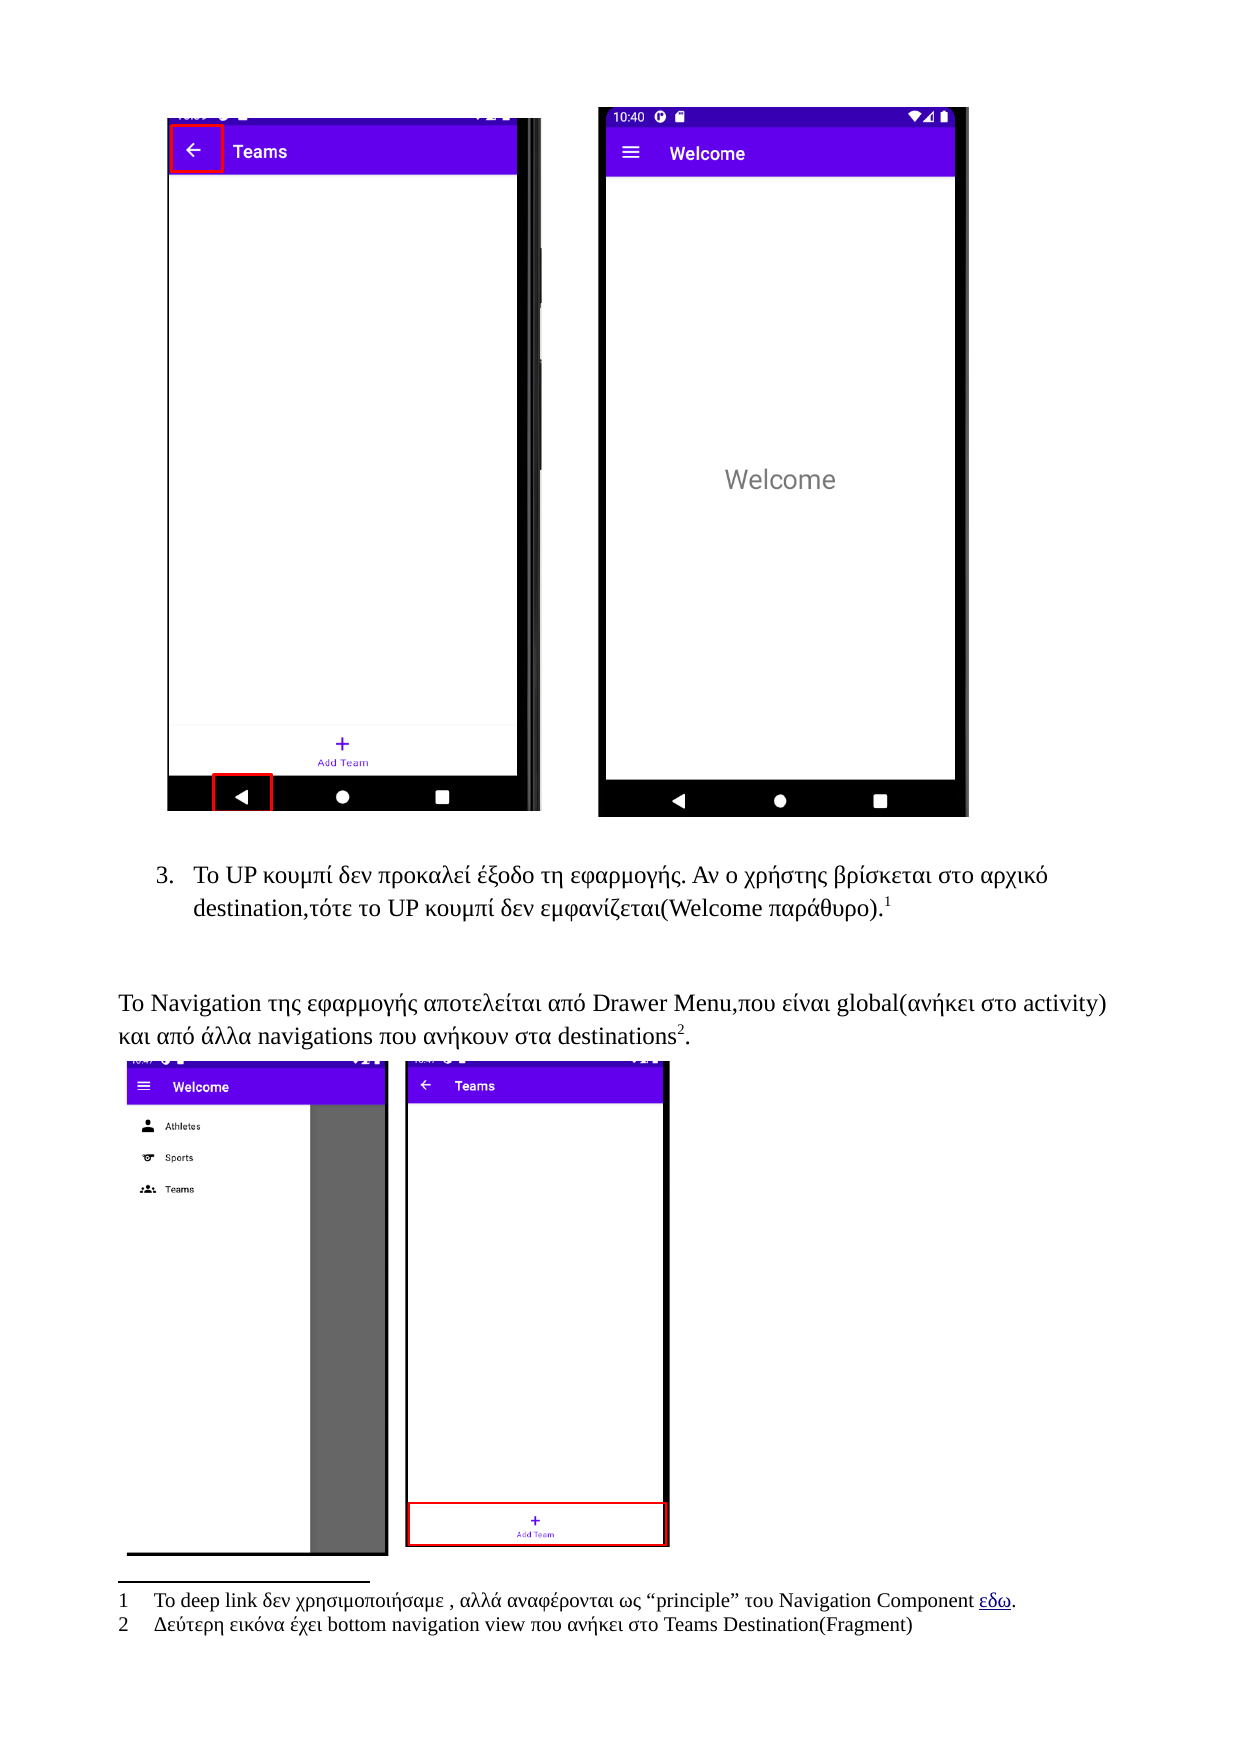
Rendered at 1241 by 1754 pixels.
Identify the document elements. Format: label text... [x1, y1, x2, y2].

text Το Navigation της εφαρμογής αποτελείται από Drawer Menu,που είναι global(ανήκει στο activity) και από άλλα navigations που ανήκουν στα destinations. [118, 988, 1122, 1050]
list Το UP κουμπί δεν προκαλεί έξοδο τη εφαρμογής. Αν ο χρήστης βρίσκεται στο αρχικό destination,τότε το UP κουμπί δεν εμφανίζεται(Welcome παράθυρο). [156, 860, 1122, 922]
list Το deep link δεν χρησιμοποιήσαμε , αλλά αναφέρονται ως “principle” του Navigation Component εδω. [118, 1588, 1122, 1612]
picture [598, 107, 969, 817]
picture [405, 1061, 670, 1547]
text Δεύτερη εικόνα έχει bottom navigation view που ανήκει στο Teams Destination(Fragment) [118, 1612, 1122, 1636]
picture [167, 118, 542, 811]
picture [126, 1061, 389, 1556]
